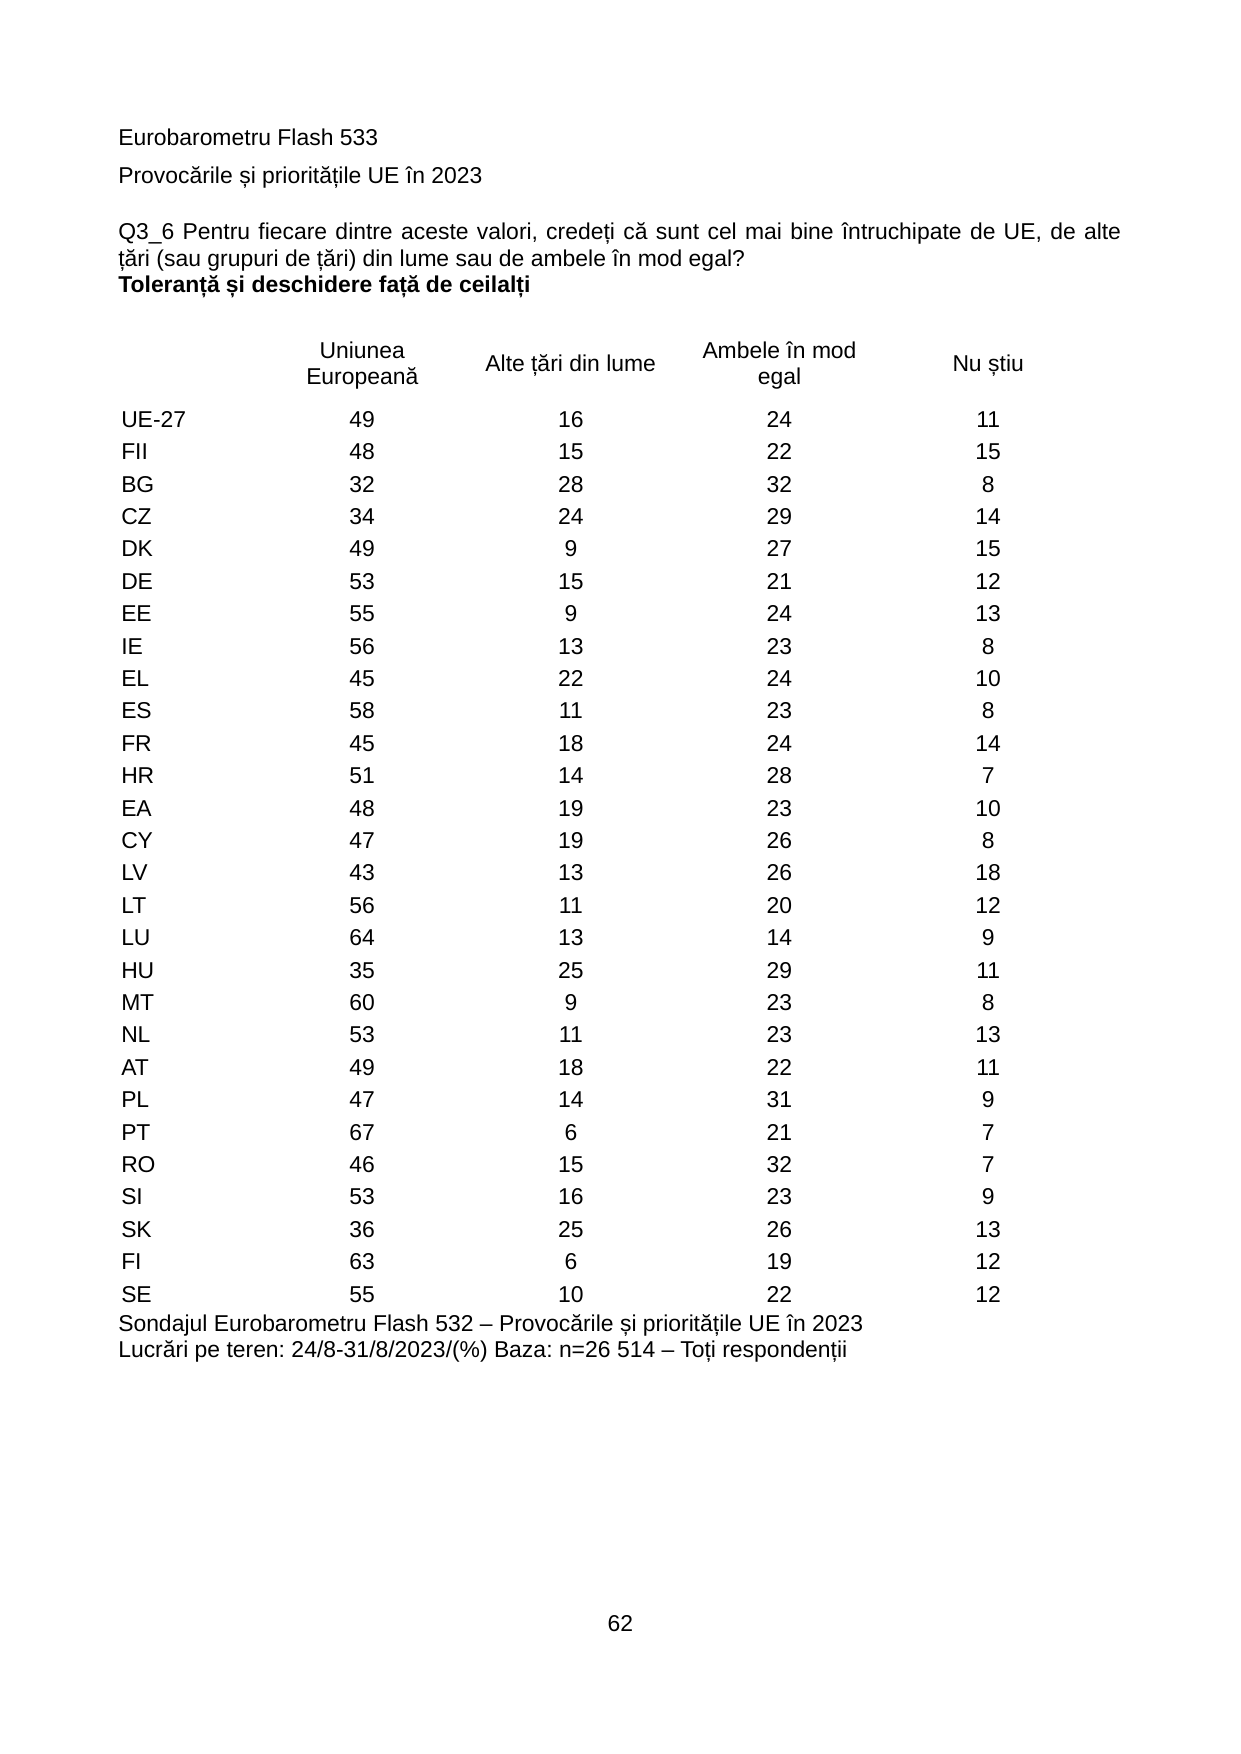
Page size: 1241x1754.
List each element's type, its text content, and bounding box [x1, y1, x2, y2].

table_cell 18 [466, 1051, 675, 1083]
table_cell 23 [675, 1180, 883, 1213]
table_cell 53 [258, 1018, 466, 1051]
table_cell 13 [884, 1018, 1092, 1051]
table_cell 6 [466, 1245, 675, 1277]
table_cell CZ [118, 500, 258, 532]
table_cell 46 [258, 1148, 466, 1180]
table_cell 22 [675, 1278, 883, 1310]
table_cell SE [118, 1278, 258, 1310]
table_cell 23 [675, 792, 883, 824]
table_cell 48 [258, 435, 466, 468]
table_cell 18 [884, 856, 1092, 889]
table_cell FR [118, 727, 258, 759]
table_cell 25 [466, 954, 675, 986]
table_cell 45 [258, 727, 466, 759]
table_cell 48 [258, 792, 466, 824]
table_cell 23 [675, 986, 883, 1018]
table_cell 21 [675, 1116, 883, 1148]
table_cell 35 [258, 954, 466, 986]
table_cell 56 [258, 630, 466, 662]
table_cell 49 [258, 1051, 466, 1083]
table_cell 55 [258, 1278, 466, 1310]
table_cell 26 [675, 824, 883, 856]
table_cell 49 [258, 403, 466, 435]
table_cell 11 [466, 694, 675, 727]
table_cell 11 [884, 1051, 1092, 1083]
table_cell 26 [675, 856, 883, 889]
table_cell HR [118, 759, 258, 792]
text Sondajul Eurobarometru Flash 532 – Provocările și prioritățile UE în 2023 [118, 1310, 1122, 1336]
table_cell 11 [884, 954, 1092, 986]
table_cell HU [118, 954, 258, 986]
table_cell 10 [884, 662, 1092, 694]
table_cell 22 [466, 662, 675, 694]
table_cell 10 [466, 1278, 675, 1310]
table_cell 28 [466, 468, 675, 500]
table_cell SI [118, 1180, 258, 1213]
table_cell 34 [258, 500, 466, 532]
table_cell 24 [675, 727, 883, 759]
table_header Alte țări din lume [466, 324, 675, 403]
table_cell BG [118, 468, 258, 500]
table_cell RO [118, 1148, 258, 1180]
table_cell FI [118, 1245, 258, 1277]
table_cell IE [118, 630, 258, 662]
table_cell 27 [675, 533, 883, 565]
table_cell 20 [675, 889, 883, 921]
table_cell 14 [675, 921, 883, 953]
table_cell 53 [258, 1180, 466, 1213]
table_cell 56 [258, 889, 466, 921]
table_cell 16 [466, 1180, 675, 1213]
text Toleranță și deschidere față de ceilalți [118, 271, 1122, 297]
table_cell 9 [884, 1083, 1092, 1116]
table_cell 7 [884, 759, 1092, 792]
table_cell 14 [884, 500, 1092, 532]
table_cell 63 [258, 1245, 466, 1277]
table_cell 32 [675, 468, 883, 500]
table_cell UE-27 [118, 403, 258, 435]
table_cell 32 [258, 468, 466, 500]
table_cell 13 [884, 597, 1092, 629]
table_cell 24 [466, 500, 675, 532]
table_cell 15 [466, 435, 675, 468]
table_cell PL [118, 1083, 258, 1116]
table_cell 67 [258, 1116, 466, 1148]
table_cell 55 [258, 597, 466, 629]
table_cell 25 [466, 1213, 675, 1245]
table_cell 58 [258, 694, 466, 727]
table_cell 31 [675, 1083, 883, 1116]
table_cell 60 [258, 986, 466, 1018]
table_cell 22 [675, 435, 883, 468]
table_cell 13 [466, 856, 675, 889]
table_cell LT [118, 889, 258, 921]
table_cell 12 [884, 889, 1092, 921]
table_cell EA [118, 792, 258, 824]
table_cell 43 [258, 856, 466, 889]
table_cell 13 [884, 1213, 1092, 1245]
table_cell EL [118, 662, 258, 694]
table_cell 19 [466, 792, 675, 824]
table_cell ES [118, 694, 258, 727]
table_header Nu știu [884, 324, 1092, 403]
table_cell 47 [258, 824, 466, 856]
table_cell 10 [884, 792, 1092, 824]
table_cell 47 [258, 1083, 466, 1116]
table_cell 22 [675, 1051, 883, 1083]
table_cell 19 [675, 1245, 883, 1277]
table_cell 51 [258, 759, 466, 792]
table_cell 23 [675, 1018, 883, 1051]
table_cell NL [118, 1018, 258, 1051]
table_cell 29 [675, 500, 883, 532]
table_cell 21 [675, 565, 883, 597]
table_cell 14 [884, 727, 1092, 759]
table_cell 24 [675, 662, 883, 694]
table_cell 13 [466, 630, 675, 662]
table_cell 26 [675, 1213, 883, 1245]
table_cell 8 [884, 694, 1092, 727]
table_cell 8 [884, 986, 1092, 1018]
table_cell 15 [466, 565, 675, 597]
table_cell 8 [884, 468, 1092, 500]
table_cell 7 [884, 1116, 1092, 1148]
table_cell 64 [258, 921, 466, 953]
table_cell FII [118, 435, 258, 468]
table_cell CY [118, 824, 258, 856]
table_cell 14 [466, 759, 675, 792]
table_cell 9 [466, 986, 675, 1018]
table_cell EE [118, 597, 258, 629]
table_cell SK [118, 1213, 258, 1245]
table_cell 7 [884, 1148, 1092, 1180]
table_cell 32 [675, 1148, 883, 1180]
table_cell 53 [258, 565, 466, 597]
table_cell DK [118, 533, 258, 565]
text Lucrări pe teren: 24/8-31/8/2023/(%) Baza: n=26 514 – Toți respondenții [118, 1336, 1122, 1363]
table_cell AT [118, 1051, 258, 1083]
table_cell 15 [884, 533, 1092, 565]
table_cell 11 [466, 1018, 675, 1051]
table_cell DE [118, 565, 258, 597]
table_cell 36 [258, 1213, 466, 1245]
table_cell 24 [675, 597, 883, 629]
table_cell 18 [466, 727, 675, 759]
table_cell 12 [884, 1278, 1092, 1310]
table_cell 8 [884, 824, 1092, 856]
table_cell 23 [675, 630, 883, 662]
table_cell LV [118, 856, 258, 889]
table_cell 14 [466, 1083, 675, 1116]
table_cell 45 [258, 662, 466, 694]
table_cell PT [118, 1116, 258, 1148]
table_cell 12 [884, 565, 1092, 597]
table_cell 24 [675, 403, 883, 435]
table_cell 9 [884, 1180, 1092, 1213]
table_cell 6 [466, 1116, 675, 1148]
table_cell MT [118, 986, 258, 1018]
table_cell LU [118, 921, 258, 953]
table_cell 29 [675, 954, 883, 986]
table_cell 8 [884, 630, 1092, 662]
table_header Ambele în mod egal [675, 324, 883, 403]
table_cell 15 [466, 1148, 675, 1180]
table_header [118, 324, 258, 403]
table_cell 11 [884, 403, 1092, 435]
table_cell 28 [675, 759, 883, 792]
table_cell 19 [466, 824, 675, 856]
table_cell 15 [884, 435, 1092, 468]
table_cell 12 [884, 1245, 1092, 1277]
table_header Uniunea Europeană [258, 324, 466, 403]
text Q3_6 Pentru fiecare dintre aceste valori, credeți că sunt cel mai bine întruchipate de UE, de alte țări (sau grupuri de țări) din lume sau de ambele în mod egal? [118, 218, 1122, 271]
table_cell 23 [675, 694, 883, 727]
table_cell 11 [466, 889, 675, 921]
table_cell 9 [466, 533, 675, 565]
table_cell 16 [466, 403, 675, 435]
table_cell 9 [884, 921, 1092, 953]
table_cell 49 [258, 533, 466, 565]
table_cell 9 [466, 597, 675, 629]
table_cell 13 [466, 921, 675, 953]
